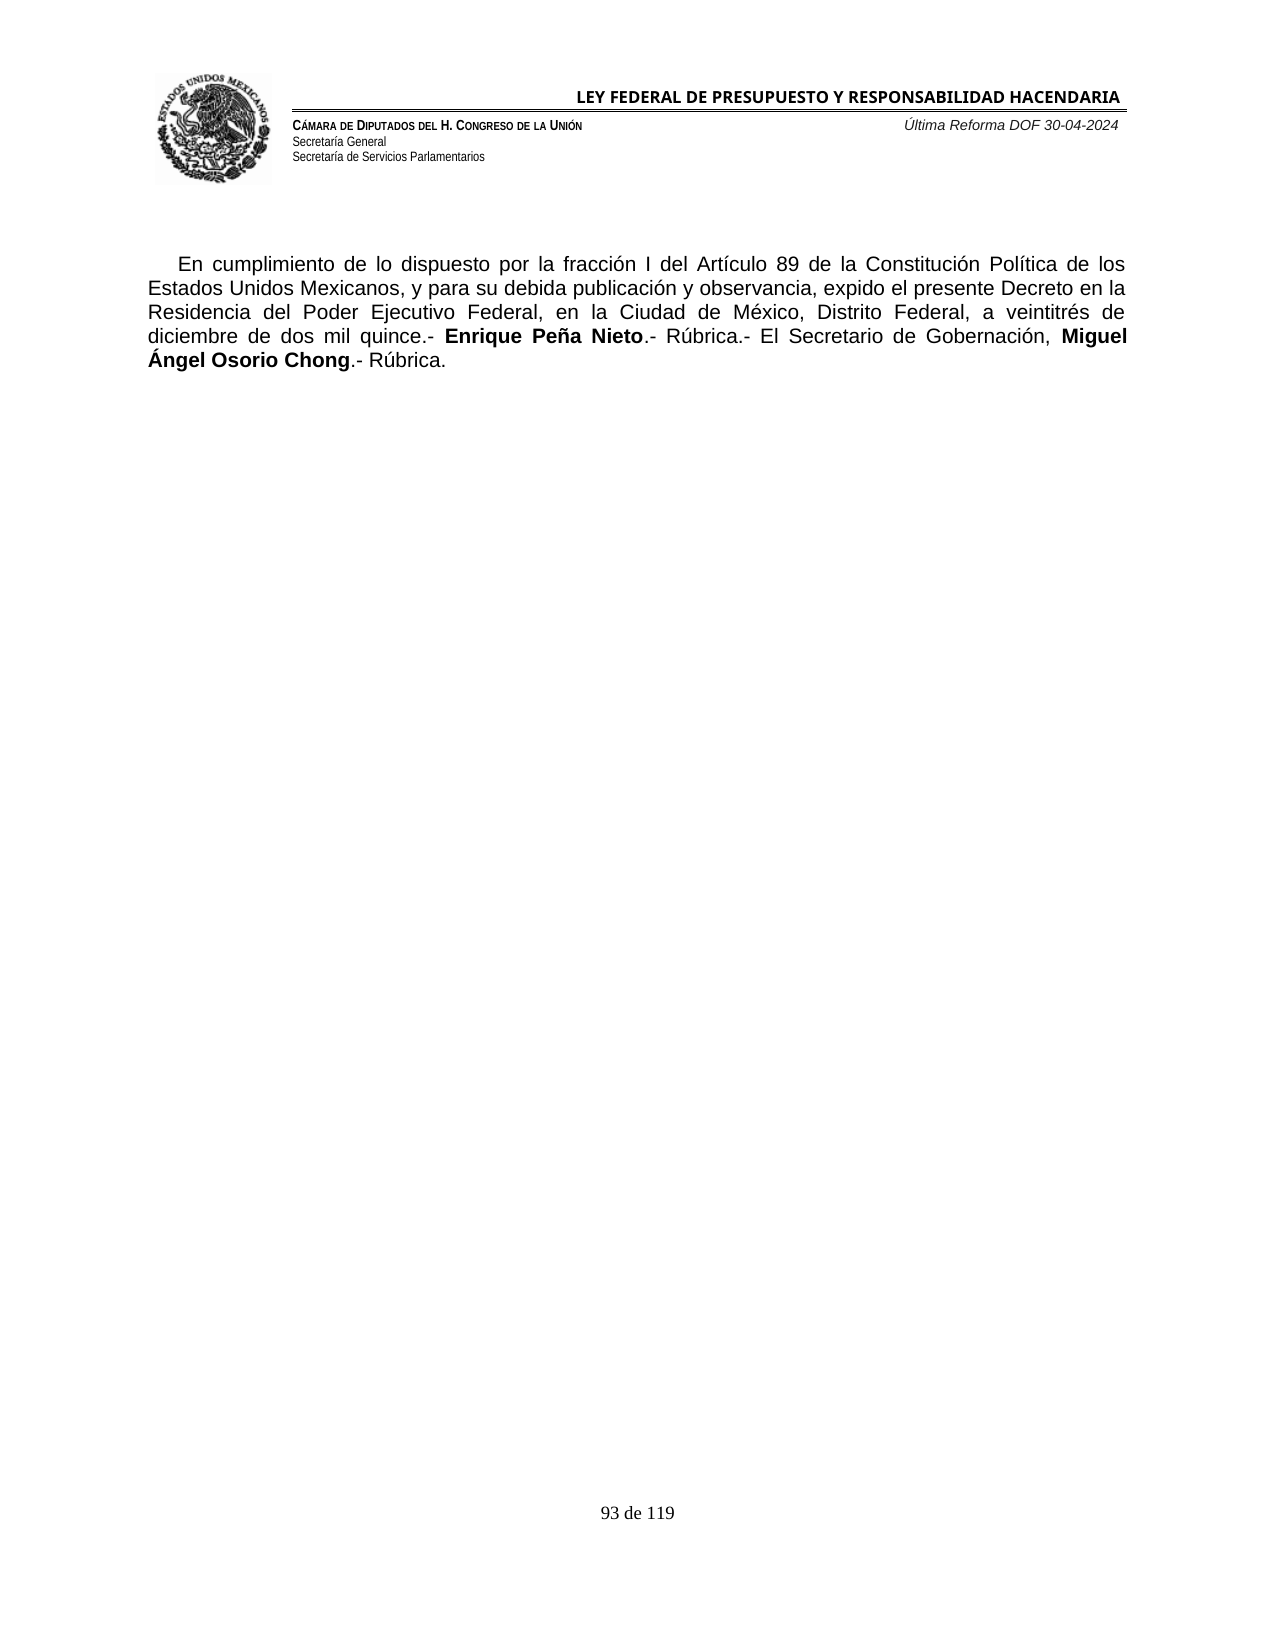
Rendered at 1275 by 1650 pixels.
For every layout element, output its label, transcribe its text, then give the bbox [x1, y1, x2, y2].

text En cumplimiento de lo dispuesto por la fracción I del Artículo 89 de la Constitución Política de los Estados Unidos Mexicanos, y para su debida publicación y observancia, expido el presente Decreto en la Residencia del Poder Ejecutivo Federal, en la Ciudad de México, Distrito Federal, a veintitrés de diciembre de dos mil quince.- Enrique Peña Nieto.- Rúbrica.- El Secretario de Gobernación, Miguel Ángel Osorio Chong.- Rúbrica. [148, 252, 1127, 372]
